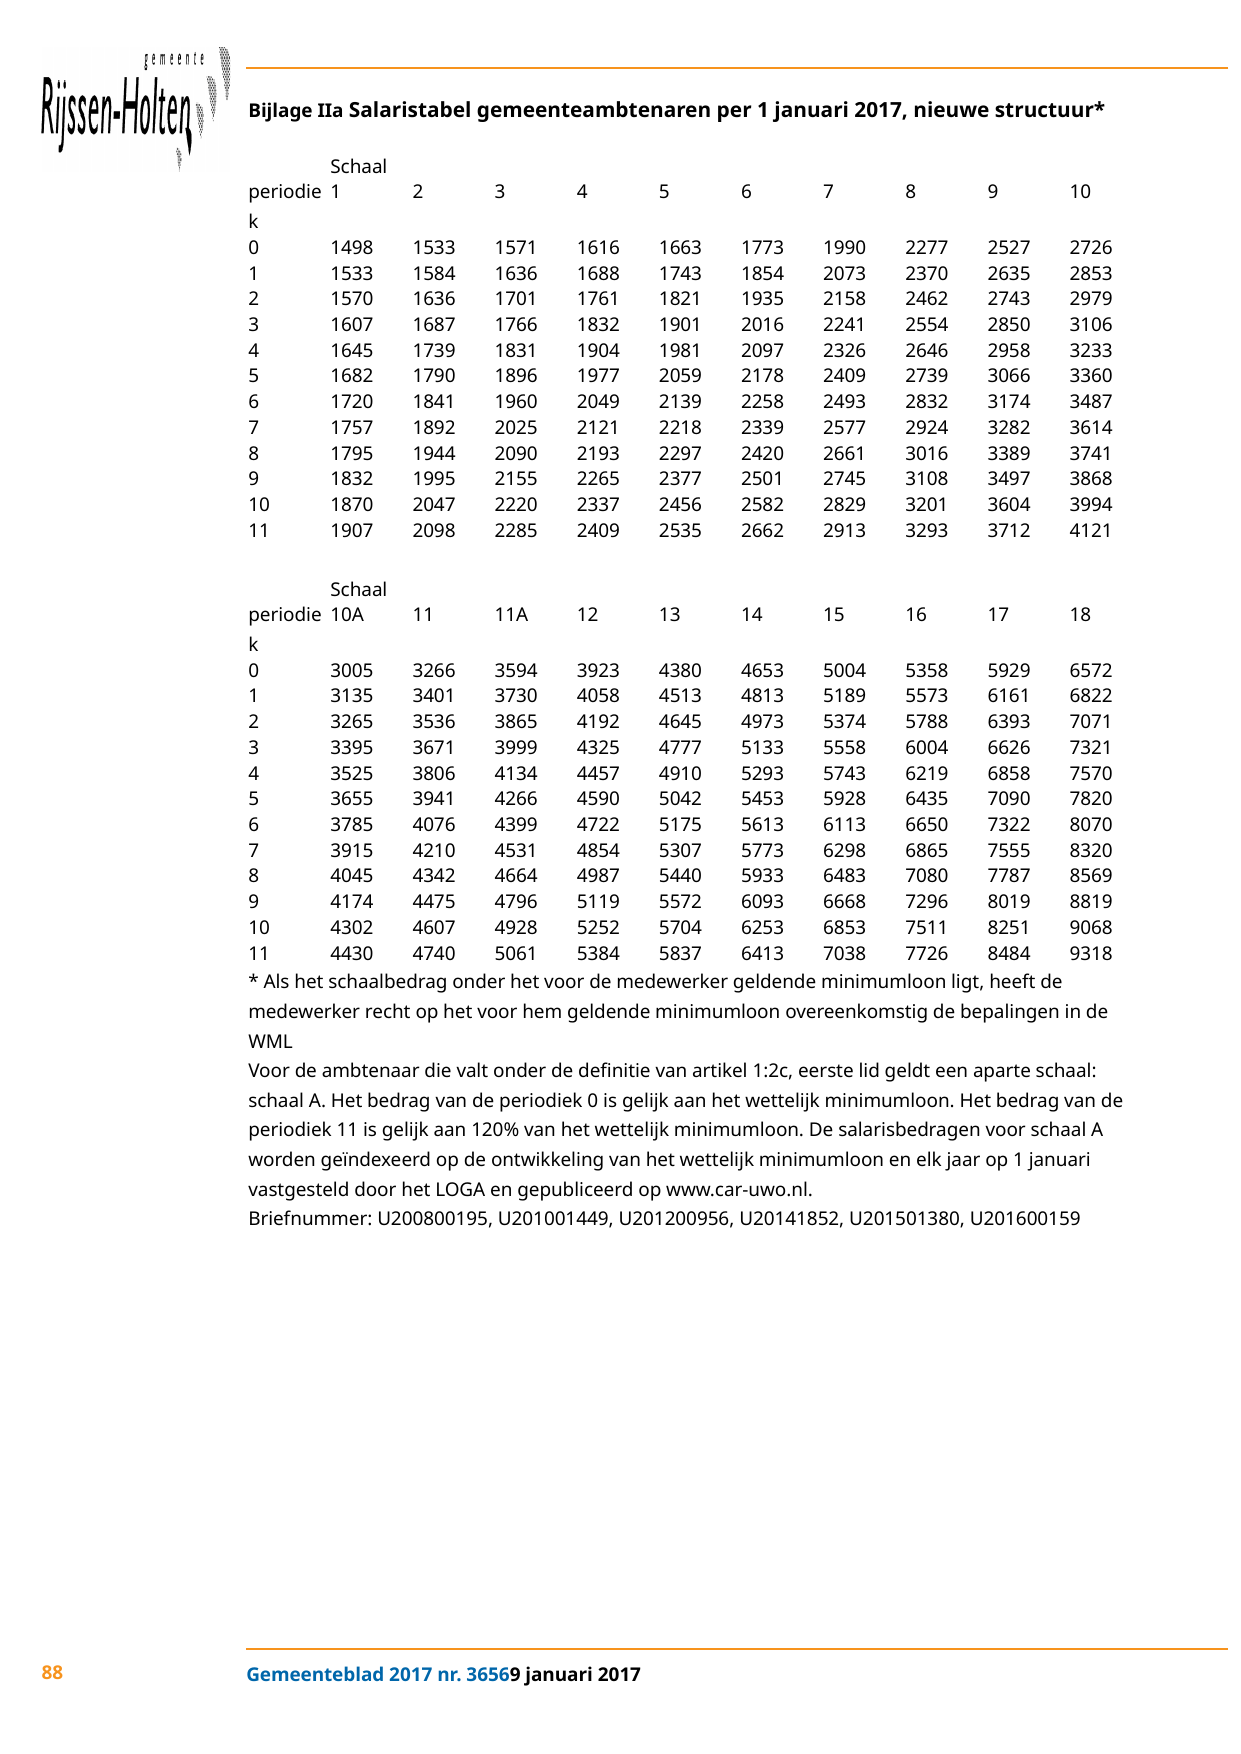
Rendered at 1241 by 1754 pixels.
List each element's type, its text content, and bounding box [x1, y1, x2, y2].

table_cell 2025 [494, 414, 577, 440]
table_cell 4813 [741, 683, 823, 708]
table_cell 5133 [741, 734, 823, 760]
table_cell 1570 [330, 286, 412, 311]
table_cell 2098 [412, 517, 494, 543]
table_cell 5384 [577, 940, 659, 966]
table_cell 2577 [823, 414, 905, 440]
table_cell 4380 [659, 657, 741, 682]
table_cell 1636 [412, 286, 494, 311]
table_cell 2409 [577, 517, 659, 543]
table_cell 2047 [412, 491, 494, 517]
table_cell 4342 [412, 863, 494, 888]
table_cell 5061 [494, 940, 577, 966]
table_cell 6858 [987, 760, 1069, 785]
table_cell 1616 [577, 234, 659, 260]
table_cell 4973 [741, 708, 823, 734]
table_cell 3395 [330, 734, 412, 760]
table_cell 2850 [987, 311, 1069, 337]
table_cell 1907 [330, 517, 412, 543]
table_cell 5613 [741, 811, 823, 837]
table_cell 2241 [823, 311, 905, 337]
table_cell 1 [248, 683, 330, 708]
text Bijlage IIa Salaristabel gemeenteambtenaren per 1 januari 2017, nieuwe structuur* [248, 95, 1152, 123]
table_cell 5175 [659, 811, 741, 837]
table_cell 2662 [741, 517, 823, 543]
table_cell 1761 [577, 286, 659, 311]
table_cell 2739 [905, 363, 987, 388]
table_cell 1960 [494, 389, 577, 414]
table_cell 8 [248, 440, 330, 466]
table_cell 5189 [823, 683, 905, 708]
table_cell 4664 [494, 863, 577, 888]
table_cell 1935 [741, 286, 823, 311]
table_cell 1607 [330, 311, 412, 337]
table_cell 1841 [412, 389, 494, 414]
table_cell 15 [823, 601, 905, 657]
table_cell 4513 [659, 683, 741, 708]
table_cell 6483 [823, 863, 905, 888]
table_cell 3135 [330, 683, 412, 708]
table_cell 6253 [741, 914, 823, 940]
table_cell 6161 [987, 683, 1069, 708]
table_cell 6298 [823, 837, 905, 863]
table_cell 3741 [1069, 440, 1152, 466]
table_cell 1981 [659, 337, 741, 363]
table_cell 4531 [494, 837, 577, 863]
table_cell 0 [248, 657, 330, 682]
table_cell 5788 [905, 708, 987, 734]
table_cell 3655 [330, 785, 412, 811]
table_cell 2326 [823, 337, 905, 363]
table_cell 10 [248, 914, 330, 940]
table_cell 4796 [494, 888, 577, 914]
table_cell 5293 [741, 760, 823, 785]
table_cell 2635 [987, 260, 1069, 286]
table_cell 1977 [577, 363, 659, 388]
table_cell 4607 [412, 914, 494, 940]
table_cell 6668 [823, 888, 905, 914]
table_cell 11A [494, 601, 577, 657]
table_cell 1533 [412, 234, 494, 260]
table_cell 4653 [741, 657, 823, 682]
table_cell 6093 [741, 888, 823, 914]
table_cell 2370 [905, 260, 987, 286]
table_cell 1790 [412, 363, 494, 388]
table_cell 3671 [412, 734, 494, 760]
table_cell 1720 [330, 389, 412, 414]
table_cell 3266 [412, 657, 494, 682]
table_cell 2193 [577, 440, 659, 466]
table_cell periodiek [248, 179, 330, 234]
table_cell 6572 [1069, 657, 1152, 682]
table_cell 2646 [905, 337, 987, 363]
table_cell 3005 [330, 657, 412, 682]
table_cell 1688 [577, 260, 659, 286]
table_cell 2501 [741, 466, 823, 491]
table_cell 3999 [494, 734, 577, 760]
table_cell 3401 [412, 683, 494, 708]
table_cell 1739 [412, 337, 494, 363]
table_cell 2832 [905, 389, 987, 414]
table_cell 5 [248, 363, 330, 388]
table_cell 1 [248, 260, 330, 286]
table_cell 2016 [741, 311, 823, 337]
table_cell 2258 [741, 389, 823, 414]
table_cell 4 [248, 337, 330, 363]
table_cell 5440 [659, 863, 741, 888]
table_cell 7 [248, 837, 330, 863]
table_cell 6435 [905, 785, 987, 811]
table_cell 2535 [659, 517, 741, 543]
table_cell 1904 [577, 337, 659, 363]
table_cell 2462 [905, 286, 987, 311]
table_cell 1773 [741, 234, 823, 260]
table_cell 2726 [1069, 234, 1152, 260]
table_cell periodiek [248, 601, 330, 657]
table_cell 1944 [412, 440, 494, 466]
table_cell 1757 [330, 414, 412, 440]
table_cell 1832 [330, 466, 412, 491]
table_cell 0 [248, 234, 330, 260]
table_cell 5933 [741, 863, 823, 888]
table_cell 4475 [412, 888, 494, 914]
table_cell 4045 [330, 863, 412, 888]
table_cell 11 [412, 601, 494, 657]
table_cell 2265 [577, 466, 659, 491]
table_cell 5558 [823, 734, 905, 760]
table_cell 10A [330, 601, 412, 657]
table_cell 3604 [987, 491, 1069, 517]
table_cell 4777 [659, 734, 741, 760]
table_cell 2377 [659, 466, 741, 491]
table_cell 2073 [823, 260, 905, 286]
table_cell 3868 [1069, 466, 1152, 491]
table_cell 8484 [987, 940, 1069, 966]
table_cell 7 [248, 414, 330, 440]
table_cell 5572 [659, 888, 741, 914]
table_cell 4722 [577, 811, 659, 837]
table_cell 1870 [330, 491, 412, 517]
table_cell 1995 [412, 466, 494, 491]
table_cell 1571 [494, 234, 577, 260]
table_cell 2158 [823, 286, 905, 311]
table_header [248, 576, 330, 601]
table_cell 7296 [905, 888, 987, 914]
table_cell 3730 [494, 683, 577, 708]
table_cell 3174 [987, 389, 1069, 414]
table_cell 9318 [1069, 940, 1152, 966]
table_cell 2090 [494, 440, 577, 466]
table_cell 14 [741, 601, 823, 657]
table_cell 1766 [494, 311, 577, 337]
table_cell 7570 [1069, 760, 1152, 785]
table_cell 3712 [987, 517, 1069, 543]
table_cell 2059 [659, 363, 741, 388]
table_cell 7820 [1069, 785, 1152, 811]
table_cell 2 [248, 286, 330, 311]
table_cell 2178 [741, 363, 823, 388]
table_cell 2121 [577, 414, 659, 440]
table_cell 7080 [905, 863, 987, 888]
table_cell 2745 [823, 466, 905, 491]
table_cell 4 [577, 179, 659, 234]
table_cell 2582 [741, 491, 823, 517]
table_cell 6822 [1069, 683, 1152, 708]
table_header Schaal [330, 153, 412, 179]
table_cell 4266 [494, 785, 577, 811]
table_cell 11 [248, 940, 330, 966]
table_cell 2420 [741, 440, 823, 466]
table_cell 4174 [330, 888, 412, 914]
table_cell 3525 [330, 760, 412, 785]
table_cell 8 [905, 179, 987, 234]
table_cell 2829 [823, 491, 905, 517]
table_cell 3915 [330, 837, 412, 863]
table_cell 3016 [905, 440, 987, 466]
table_cell 3497 [987, 466, 1069, 491]
table_cell 9068 [1069, 914, 1152, 940]
text Briefnummer: U200800195, U201001449, U201200956, U20141852, U201501380, U201600159 [248, 1205, 1152, 1231]
table_cell 6 [741, 179, 823, 234]
table_cell 2853 [1069, 260, 1152, 286]
table_cell 1 [330, 179, 412, 234]
table_cell 2049 [577, 389, 659, 414]
table_cell 8 [248, 863, 330, 888]
table_cell 2924 [905, 414, 987, 440]
table_header [248, 153, 330, 179]
table_cell 2220 [494, 491, 577, 517]
table_cell 3265 [330, 708, 412, 734]
table_cell 2913 [823, 517, 905, 543]
table_cell 5453 [741, 785, 823, 811]
table_cell 12 [577, 601, 659, 657]
table_cell 6 [248, 389, 330, 414]
table_cell 1832 [577, 311, 659, 337]
table_cell 5773 [741, 837, 823, 863]
table_cell 1743 [659, 260, 741, 286]
table_cell 4457 [577, 760, 659, 785]
text * Als het schaalbedrag onder het voor de medewerker geldende minimumloon ligt, heeft de medewerker recht op het voor hem geldende minimumloon overeenkomstig de bepalingen in de WML [248, 969, 1152, 1054]
table_cell 3066 [987, 363, 1069, 388]
table_cell 3106 [1069, 311, 1152, 337]
table_cell 6219 [905, 760, 987, 785]
table_cell 4740 [412, 940, 494, 966]
table_cell 8251 [987, 914, 1069, 940]
table_cell 2661 [823, 440, 905, 466]
table_cell 2155 [494, 466, 577, 491]
table_cell 2456 [659, 491, 741, 517]
table_cell 2218 [659, 414, 741, 440]
table_cell 3233 [1069, 337, 1152, 363]
table_cell 4134 [494, 760, 577, 785]
table_cell 3536 [412, 708, 494, 734]
table_cell 2743 [987, 286, 1069, 311]
table_cell 6004 [905, 734, 987, 760]
table_cell 3 [248, 734, 330, 760]
table_cell 10 [248, 491, 330, 517]
table_cell 2277 [905, 234, 987, 260]
table_cell 5 [248, 785, 330, 811]
picture [41, 47, 231, 172]
table_cell 1795 [330, 440, 412, 466]
table_cell 2554 [905, 311, 987, 337]
table_cell 7787 [987, 863, 1069, 888]
table_cell 5704 [659, 914, 741, 940]
table_cell 3785 [330, 811, 412, 837]
table_cell 10 [1069, 179, 1152, 234]
table_cell 5743 [823, 760, 905, 785]
table_cell 6413 [741, 940, 823, 966]
table_cell 6853 [823, 914, 905, 940]
table_cell 2527 [987, 234, 1069, 260]
table_cell 2139 [659, 389, 741, 414]
table_cell 3806 [412, 760, 494, 785]
table_cell 1584 [412, 260, 494, 286]
table_cell 3293 [905, 517, 987, 543]
table_cell 9 [248, 888, 330, 914]
table_cell 7511 [905, 914, 987, 940]
table_cell 1498 [330, 234, 412, 260]
table_cell 1701 [494, 286, 577, 311]
table_cell 1854 [741, 260, 823, 286]
table_cell 6113 [823, 811, 905, 837]
table_cell 1645 [330, 337, 412, 363]
table_cell 16 [905, 601, 987, 657]
table_cell 1821 [659, 286, 741, 311]
table_cell 4430 [330, 940, 412, 966]
table_cell 3 [494, 179, 577, 234]
table_cell 7321 [1069, 734, 1152, 760]
table_cell 6626 [987, 734, 1069, 760]
table_cell 1663 [659, 234, 741, 260]
table_cell 8819 [1069, 888, 1152, 914]
table_cell 17 [987, 601, 1069, 657]
table_cell 6650 [905, 811, 987, 837]
table_cell 1896 [494, 363, 577, 388]
table_cell 4645 [659, 708, 741, 734]
table_cell 3614 [1069, 414, 1152, 440]
table_cell 3201 [905, 491, 987, 517]
table_cell 2285 [494, 517, 577, 543]
table_cell 2 [248, 708, 330, 734]
table_cell 2409 [823, 363, 905, 388]
table_cell 2 [412, 179, 494, 234]
table_cell 2337 [577, 491, 659, 517]
table_cell 2979 [1069, 286, 1152, 311]
table_cell 4058 [577, 683, 659, 708]
table_cell 11 [248, 517, 330, 543]
table_cell 3389 [987, 440, 1069, 466]
table_cell 7090 [987, 785, 1069, 811]
table_cell 4325 [577, 734, 659, 760]
table_cell 3941 [412, 785, 494, 811]
table_cell 4121 [1069, 517, 1152, 543]
table_cell 7726 [905, 940, 987, 966]
table_cell 8070 [1069, 811, 1152, 837]
table_cell 1687 [412, 311, 494, 337]
table_cell 4192 [577, 708, 659, 734]
table_cell 3 [248, 311, 330, 337]
table_cell 3108 [905, 466, 987, 491]
table_cell 4076 [412, 811, 494, 837]
table_cell 5119 [577, 888, 659, 914]
table_cell 1682 [330, 363, 412, 388]
table_cell 5004 [823, 657, 905, 682]
table_cell 5573 [905, 683, 987, 708]
table_cell 13 [659, 601, 741, 657]
table_cell 4590 [577, 785, 659, 811]
table_cell 1892 [412, 414, 494, 440]
table_cell 1636 [494, 260, 577, 286]
table_cell 5307 [659, 837, 741, 863]
table_cell 5374 [823, 708, 905, 734]
table_cell 4854 [577, 837, 659, 863]
table_cell 8019 [987, 888, 1069, 914]
table_cell 2958 [987, 337, 1069, 363]
table_cell 5837 [659, 940, 741, 966]
table_cell 4399 [494, 811, 577, 837]
table_cell 8569 [1069, 863, 1152, 888]
table_cell 1990 [823, 234, 905, 260]
table_cell 4302 [330, 914, 412, 940]
table_cell 4987 [577, 863, 659, 888]
table_cell 3923 [577, 657, 659, 682]
table_cell 5252 [577, 914, 659, 940]
table_cell 3360 [1069, 363, 1152, 388]
table_header Schaal [330, 576, 412, 601]
table_cell 2339 [741, 414, 823, 440]
table_cell 2097 [741, 337, 823, 363]
table_cell 8320 [1069, 837, 1152, 863]
table_cell 5042 [659, 785, 741, 811]
table_cell 4910 [659, 760, 741, 785]
table_cell 2297 [659, 440, 741, 466]
table_cell 7322 [987, 811, 1069, 837]
table_cell 1901 [659, 311, 741, 337]
table_cell 4 [248, 760, 330, 785]
table_cell 7071 [1069, 708, 1152, 734]
table_cell 5358 [905, 657, 987, 682]
table_cell 4928 [494, 914, 577, 940]
table_cell 18 [1069, 601, 1152, 657]
table_cell 7 [823, 179, 905, 234]
table_cell 5 [659, 179, 741, 234]
table_cell 3594 [494, 657, 577, 682]
table_cell 5928 [823, 785, 905, 811]
table_cell 5929 [987, 657, 1069, 682]
table_cell 4210 [412, 837, 494, 863]
table_cell 7555 [987, 837, 1069, 863]
table_cell 6393 [987, 708, 1069, 734]
table_cell 6 [248, 811, 330, 837]
table_cell 1831 [494, 337, 577, 363]
table_cell 1533 [330, 260, 412, 286]
table_cell 3282 [987, 414, 1069, 440]
table_cell 2493 [823, 389, 905, 414]
table_cell 3487 [1069, 389, 1152, 414]
table_cell 3994 [1069, 491, 1152, 517]
table_cell 6865 [905, 837, 987, 863]
table_cell 9 [987, 179, 1069, 234]
text Voor de ambtenaar die valt onder de definitie van artikel 1:2c, eerste lid geldt een aparte schaal: schaal A. Het bedrag van de periodiek 0 is gelijk aan het wettelijk minimumloon. Het bedrag van de periodiek 11 is gelijk aan 120% van het wettelijk minimumloon. De salarisbedragen voor schaal A worden geïndexeerd op de ontwikkeling van het wettelijk minimumloon en elk jaar op 1 januari vastgesteld door het LOGA en gepubliceerd op www.car-uwo.nl. [248, 1057, 1152, 1202]
table_cell 3865 [494, 708, 577, 734]
table_cell 9 [248, 466, 330, 491]
table_cell 7038 [823, 940, 905, 966]
